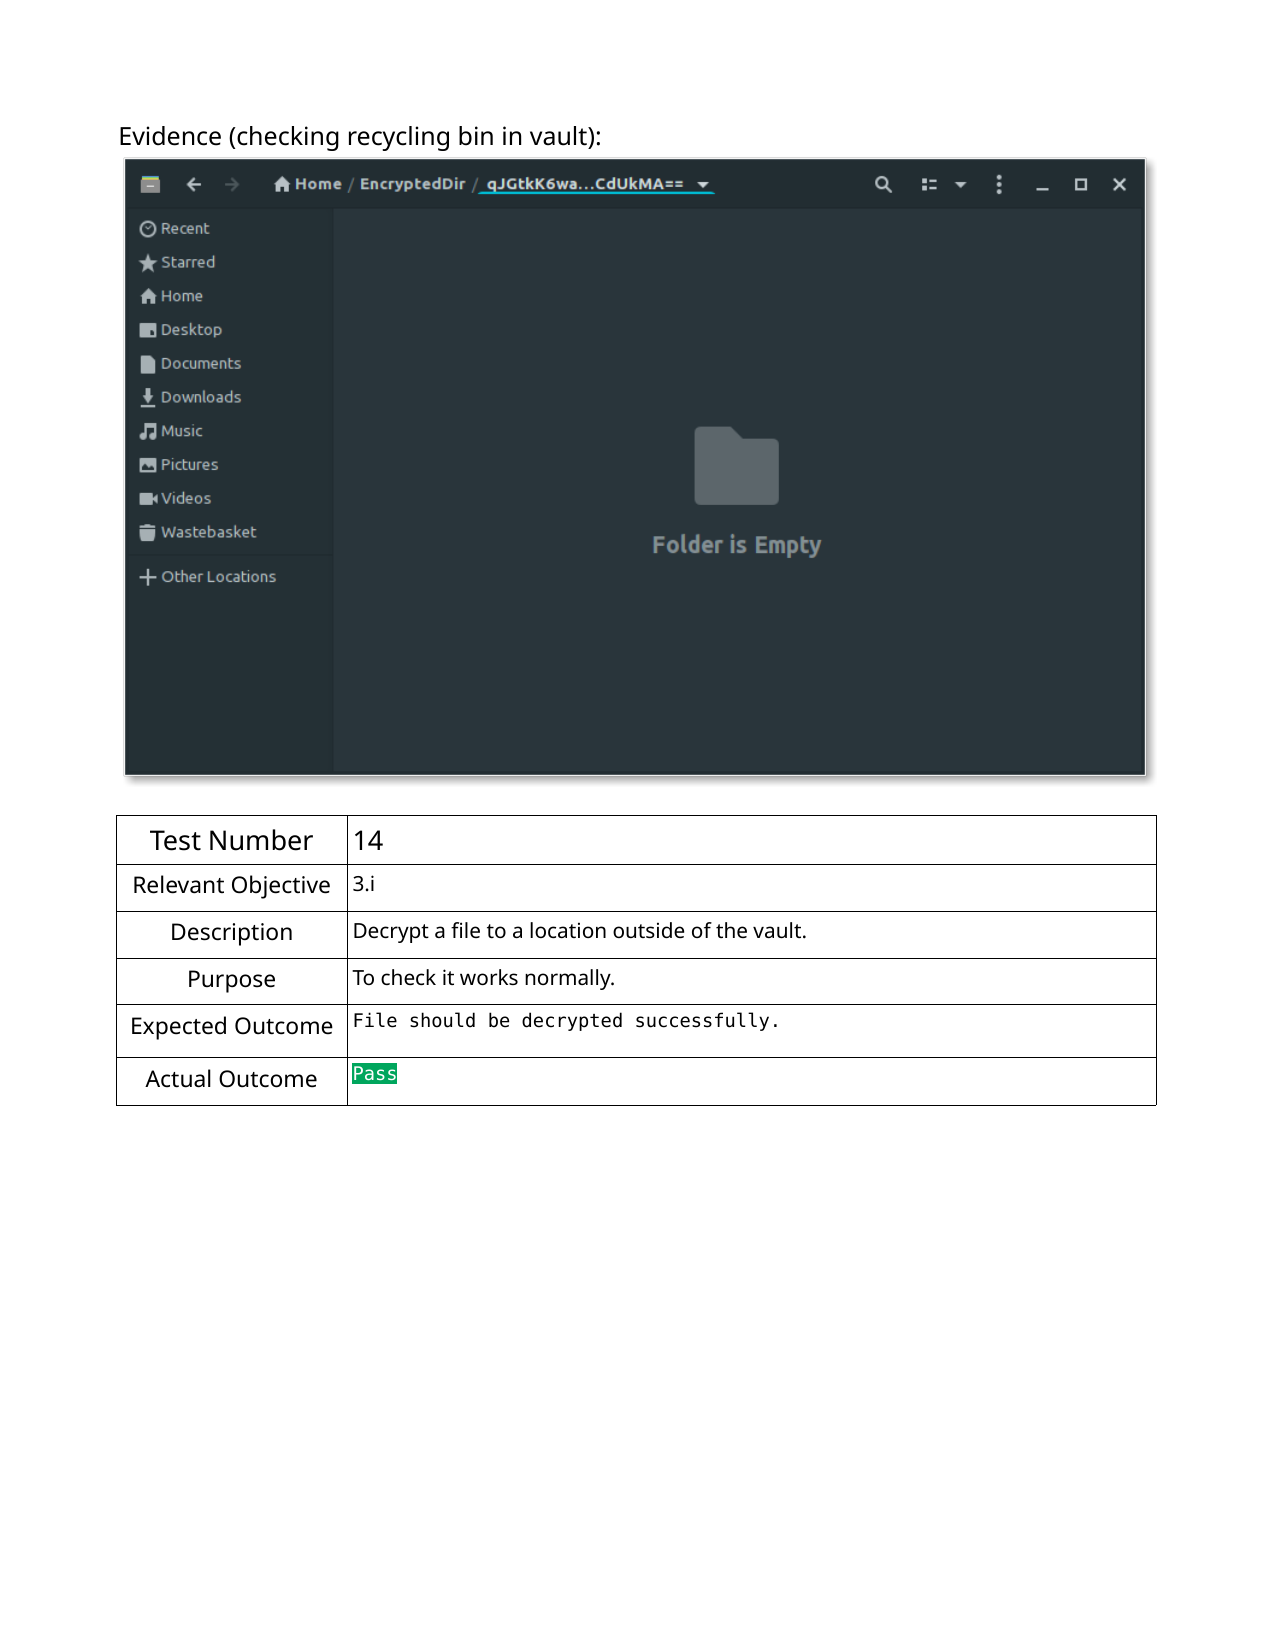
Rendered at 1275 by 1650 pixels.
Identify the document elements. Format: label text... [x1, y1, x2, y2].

table_cell Pass [348, 1058, 1156, 1105]
table_cell Purpose [117, 959, 347, 1004]
table_header Test Number [117, 816, 347, 864]
table_cell Description [117, 912, 347, 957]
picture [118, 152, 1157, 787]
table_cell To check it works normally. [348, 959, 1156, 1004]
table_cell 3.i [348, 865, 1156, 911]
table_cell Relevant Objective [117, 865, 347, 911]
table_cell Expected Outcome [117, 1005, 347, 1057]
table_cell File should be decrypted successfully. [348, 1005, 1156, 1057]
text Evidence (checking recycling bin in vault): [118, 118, 1157, 152]
table_cell Decrypt a file to a location outside of the vault. [348, 912, 1156, 957]
table_cell Actual Outcome [117, 1058, 347, 1105]
table_header 14 [348, 816, 1156, 864]
